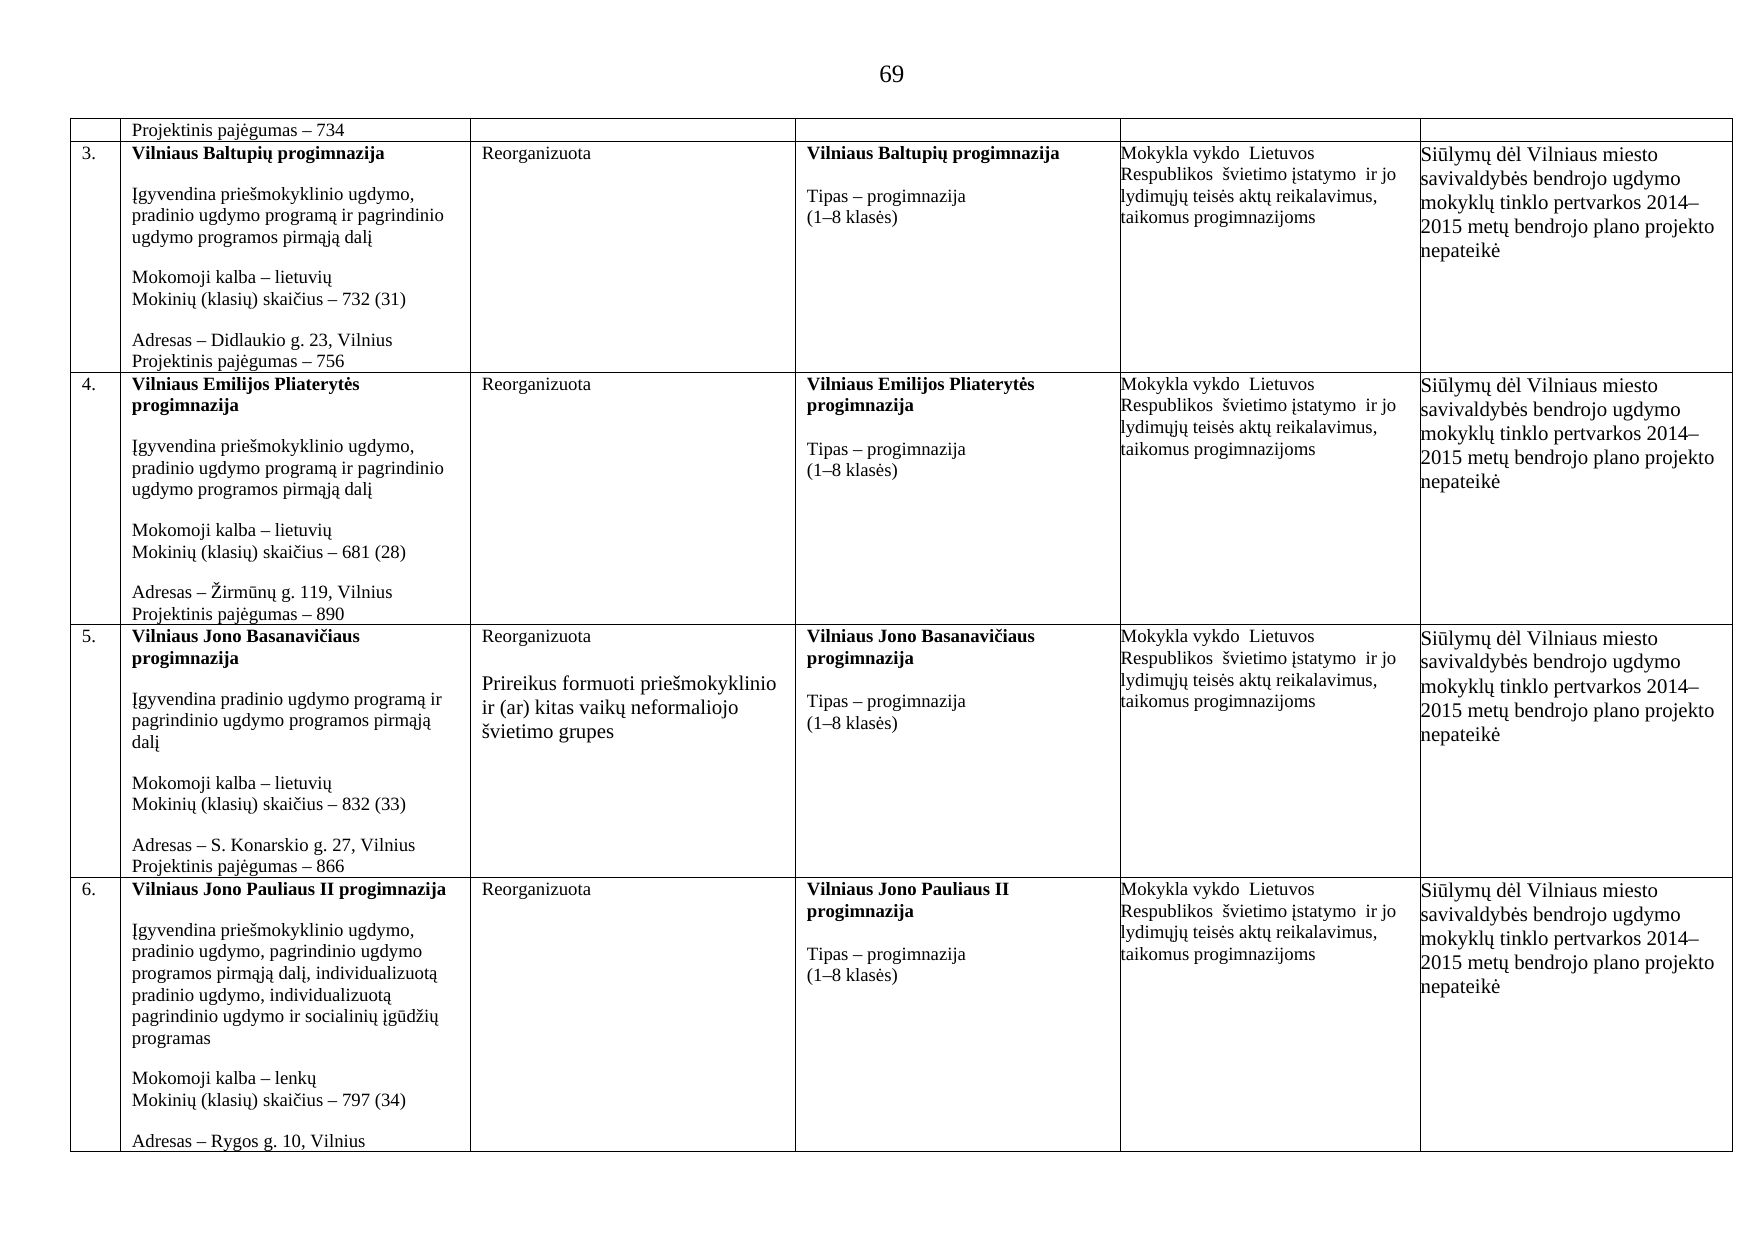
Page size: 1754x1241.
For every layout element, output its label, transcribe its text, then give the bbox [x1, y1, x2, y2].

table_cell Mokykla vykdo Lietuvos Respublikos švietimo įstatymo ir jo lydimųjų teisės aktų reikalavimus, taikomus progimnazijoms [1121, 878, 1420, 1151]
table_cell Reorganizuota [471, 142, 795, 372]
table_cell 3. [71, 142, 120, 372]
table_cell Mokykla vykdo Lietuvos Respublikos švietimo įstatymo ir jo lydimųjų teisės aktų reikalavimus, taikomus progimnazijoms [1121, 142, 1420, 372]
table_cell 6. [71, 878, 120, 1151]
table_cell Vilniaus Jono Pauliaus II progimnazija Tipas – progimnazija (1–8 klasės) [796, 878, 1120, 1151]
table_cell Siūlymų dėl Vilniaus miesto savivaldybės bendrojo ugdymo mokyklų tinklo pertvarkos 2014–2015 metų bendrojo plano projekto nepateikė [1421, 373, 1732, 624]
table_cell Vilniaus Jono Pauliaus II progimnazija Įgyvendina priešmokyklinio ugdymo, pradinio ugdymo, pagrindinio ugdymo programos pirmąją dalį, individualizuotą pradinio ugdymo, individualizuotą pagrindinio ugdymo ir socialinių įgūdžių programas Mokomoji kalba – lenkų Mokinių (klasių) skaičius – 797 (34) Adresas – Rygos g. 10, Vilnius [121, 878, 470, 1151]
table_cell 5. [71, 625, 120, 877]
table_cell Vilniaus Baltupių progimnazija Įgyvendina priešmokyklinio ugdymo, pradinio ugdymo programą ir pagrindinio ugdymo programos pirmąją dalį Mokomoji kalba – lietuvių Mokinių (klasių) skaičius – 732 (31) Adresas – Didlaukio g. 23, Vilnius Projektinis pajėgumas – 756 [121, 142, 470, 372]
table_cell Vilniaus Baltupių progimnazija Tipas – progimnazija (1–8 klasės) [796, 142, 1120, 372]
table_cell Mokykla vykdo Lietuvos Respublikos švietimo įstatymo ir jo lydimųjų teisės aktų reikalavimus, taikomus progimnazijoms [1121, 373, 1420, 624]
table_cell Siūlymų dėl Vilniaus miesto savivaldybės bendrojo ugdymo mokyklų tinklo pertvarkos 2014–2015 metų bendrojo plano projekto nepateikė [1421, 878, 1732, 1151]
table_cell Reorganizuota [471, 878, 795, 1151]
table_cell Projektinis pajėgumas – 734 [121, 119, 470, 141]
table_cell Vilniaus Emilijos Pliaterytės progimnazija Tipas – progimnazija (1–8 klasės) [796, 373, 1120, 624]
table_cell [471, 119, 795, 141]
table_cell Vilniaus Emilijos Pliaterytės progimnazija Įgyvendina priešmokyklinio ugdymo, pradinio ugdymo programą ir pagrindinio ugdymo programos pirmąją dalį Mokomoji kalba – lietuvių Mokinių (klasių) skaičius – 681 (28) Adresas – Žirmūnų g. 119, Vilnius Projektinis pajėgumas – 890 [121, 373, 470, 624]
table_cell 4. [71, 373, 120, 624]
table_cell [71, 119, 120, 141]
table_cell Siūlymų dėl Vilniaus miesto savivaldybės bendrojo ugdymo mokyklų tinklo pertvarkos 2014–2015 metų bendrojo plano projekto nepateikė [1421, 142, 1732, 372]
table_cell [796, 119, 1120, 141]
table_cell Mokykla vykdo Lietuvos Respublikos švietimo įstatymo ir jo lydimųjų teisės aktų reikalavimus, taikomus progimnazijoms [1121, 625, 1420, 877]
table_cell Reorganizuota [471, 373, 795, 624]
table_cell Vilniaus Jono Basanavičiaus progimnazija Įgyvendina pradinio ugdymo programą ir pagrindinio ugdymo programos pirmąją dalį Mokomoji kalba – lietuvių Mokinių (klasių) skaičius – 832 (33) Adresas – S. Konarskio g. 27, Vilnius Projektinis pajėgumas – 866 [121, 625, 470, 877]
table_cell [1121, 119, 1420, 141]
table_cell [1421, 119, 1732, 141]
table_cell Siūlymų dėl Vilniaus miesto savivaldybės bendrojo ugdymo mokyklų tinklo pertvarkos 2014–2015 metų bendrojo plano projekto nepateikė [1421, 625, 1732, 877]
table_cell Reorganizuota Prireikus formuoti priešmokyklinio ir (ar) kitas vaikų neformaliojo švietimo grupes [471, 625, 795, 877]
table_cell Vilniaus Jono Basanavičiaus progimnazija Tipas – progimnazija (1–8 klasės) [796, 625, 1120, 877]
